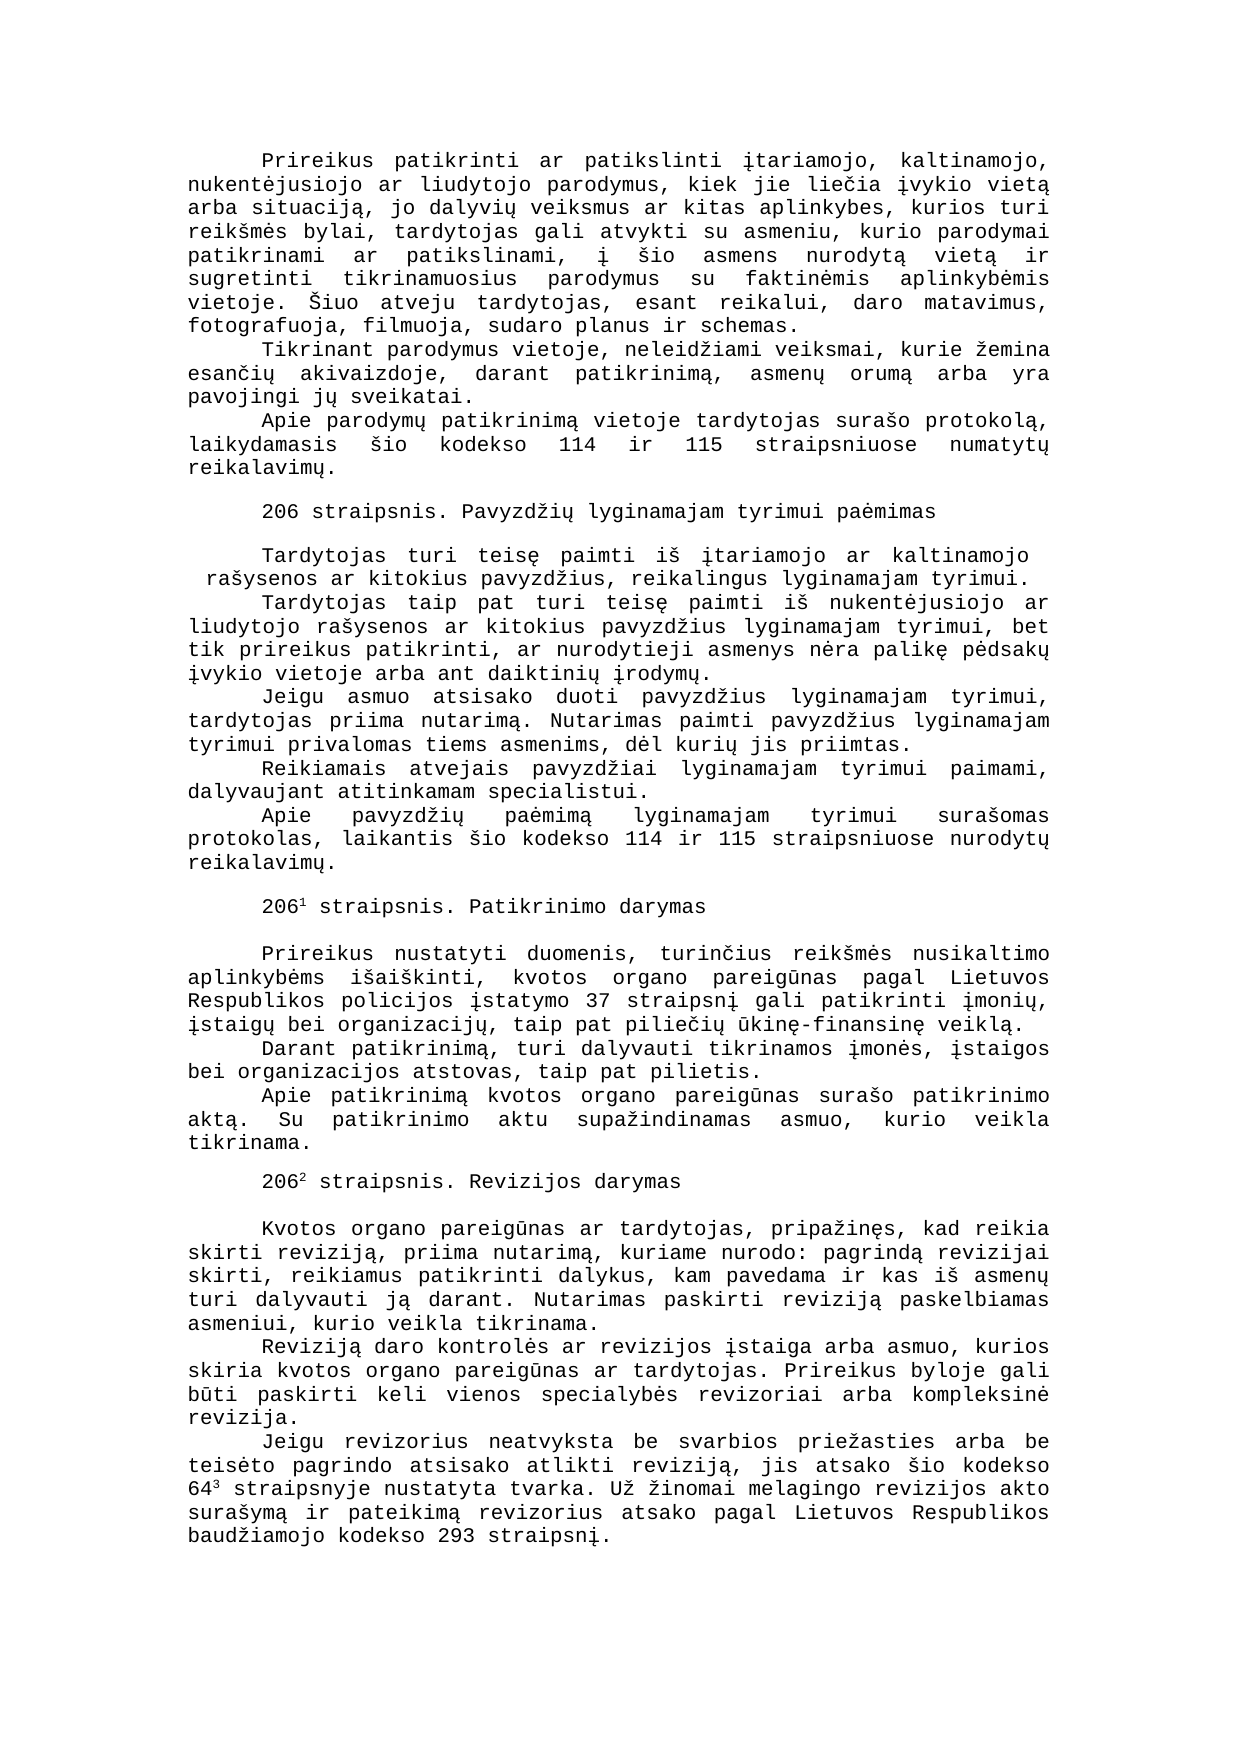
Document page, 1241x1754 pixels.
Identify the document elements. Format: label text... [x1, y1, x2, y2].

text Darant patikrinimą, turi dalyvauti tikrinamos įmonės, įstaigos bei organizacijos atstovas, taip pat pilietis. [187, 1038, 1050, 1085]
text Kvotos organo pareigūnas ar tardytojas, pripažinęs, kad reikia skirti reviziją, priima nutarimą, kuriame nurodo: pagrindą revizijai skirti, reikiamus patikrinti dalykus, kam pavedama ir kas iš asmenų turi dalyvauti ją darant. Nutarimas paskirti reviziją paskelbiamas asmeniui, kurio veikla tikrinama. [187, 1218, 1050, 1336]
text Reviziją daro kontrolės ar revizijos įstaiga arba asmuo, kurios skiria kvotos organo pareigūnas ar tardytojas. Prireikus byloje gali būti paskirti keli vienos specialybės revizoriai arba kompleksinė revizija. [187, 1336, 1050, 1431]
text Tardytojas taip pat turi teisę paimti iš nukentėjusiojo ar liudytojo rašysenos ar kitokius pavyzdžius lyginamajam tyrimui, bet tik prireikus patikrinti, ar nurodytieji asmenys nėra palikę pėdsakų įvykio vietoje arba ant daiktinių įrodymų. [187, 592, 1050, 687]
text Tardytojas turi teisę paimti iš įtariamojo ar kaltinamojo rašysenos ar kitokius pavyzdžius, reikalingus lyginamajam tyrimui. [187, 545, 1050, 592]
text Jeigu asmuo atsisako duoti pavyzdžius lyginamajam tyrimui, tardytojas priima nutarimą. Nutarimas paimti pavyzdžius lyginamajam tyrimui privalomas tiems asmenims, dėl kurių jis priimtas. [187, 687, 1050, 757]
text Jeigu revizorius neatvyksta be svarbios priežasties arba be teisėto pagrindo atsisako atlikti reviziją, jis atsako šio kodekso 643 straipsnyje nustatyta tvarka. Už žinomai melagingo revizijos akto surašymą ir pateikimą revizorius atsako pagal Lietuvos Respublikos baudžiamojo kodekso 293 straipsnį. [187, 1431, 1050, 1549]
text Prireikus nustatyti duomenis, turinčius reikšmės nusikaltimo aplinkybėms išaiškinti, kvotos organo pareigūnas pagal Lietuvos Respublikos policijos įstatymo 37 straipsnį gali patikrinti įmonių, įstaigų bei organizacijų, taip pat piliečių ūkinę-finansinę veiklą. [187, 943, 1050, 1038]
text Apie pavyzdžių paėmimą lyginamajam tyrimui surašomas protokolas, laikantis šio kodekso 114 ir 115 straipsniuose nurodytų reikalavimų. [187, 805, 1050, 876]
text Apie patikrinimą kvotos organo pareigūnas surašo patikrinimo aktą. Su patikrinimo aktu supažindinamas asmuo, kurio veikla tikrinama. [187, 1085, 1050, 1156]
text 2062 straipsnis. Revizijos darymas [187, 1171, 1050, 1194]
text Apie parodymų patikrinimą vietoje tardytojas surašo protokolą, laikydamasis šio kodekso 114 ir 115 straipsniuose numatytų reikalavimų. [187, 410, 1050, 481]
text 206 straipsnis. Pavyzdžių lyginamajam tyrimui paėmimas [187, 501, 1050, 525]
text 2061 straipsnis. Patikrinimo darymas [187, 896, 1050, 919]
text Tikrinant parodymus vietoje, neleidžiami veiksmai, kurie žemina esančių akivaizdoje, darant patikrinimą, asmenų orumą arba yra pavojingi jų sveikatai. [187, 339, 1050, 410]
text Reikiamais atvejais pavyzdžiai lyginamajam tyrimui paimami, dalyvaujant atitinkamam specialistui. [187, 757, 1050, 805]
text Prireikus patikrinti ar patikslinti įtariamojo, kaltinamojo, nukentėjusiojo ar liudytojo parodymus, kiek jie liečia įvykio vietą arba situaciją, jo dalyvių veiksmus ar kitas aplinkybes, kurios turi reikšmės bylai, tardytojas gali atvykti su asmeniu, kurio parodymai patikrinami ar patikslinami, į šio asmens nurodytą vietą ir sugretinti tikrinamuosius parodymus su faktinėmis aplinkybėmis vietoje. Šiuo atveju tardytojas, esant reikalui, daro matavimus, fotografuoja, filmuoja, sudaro planus ir schemas. [187, 150, 1050, 339]
